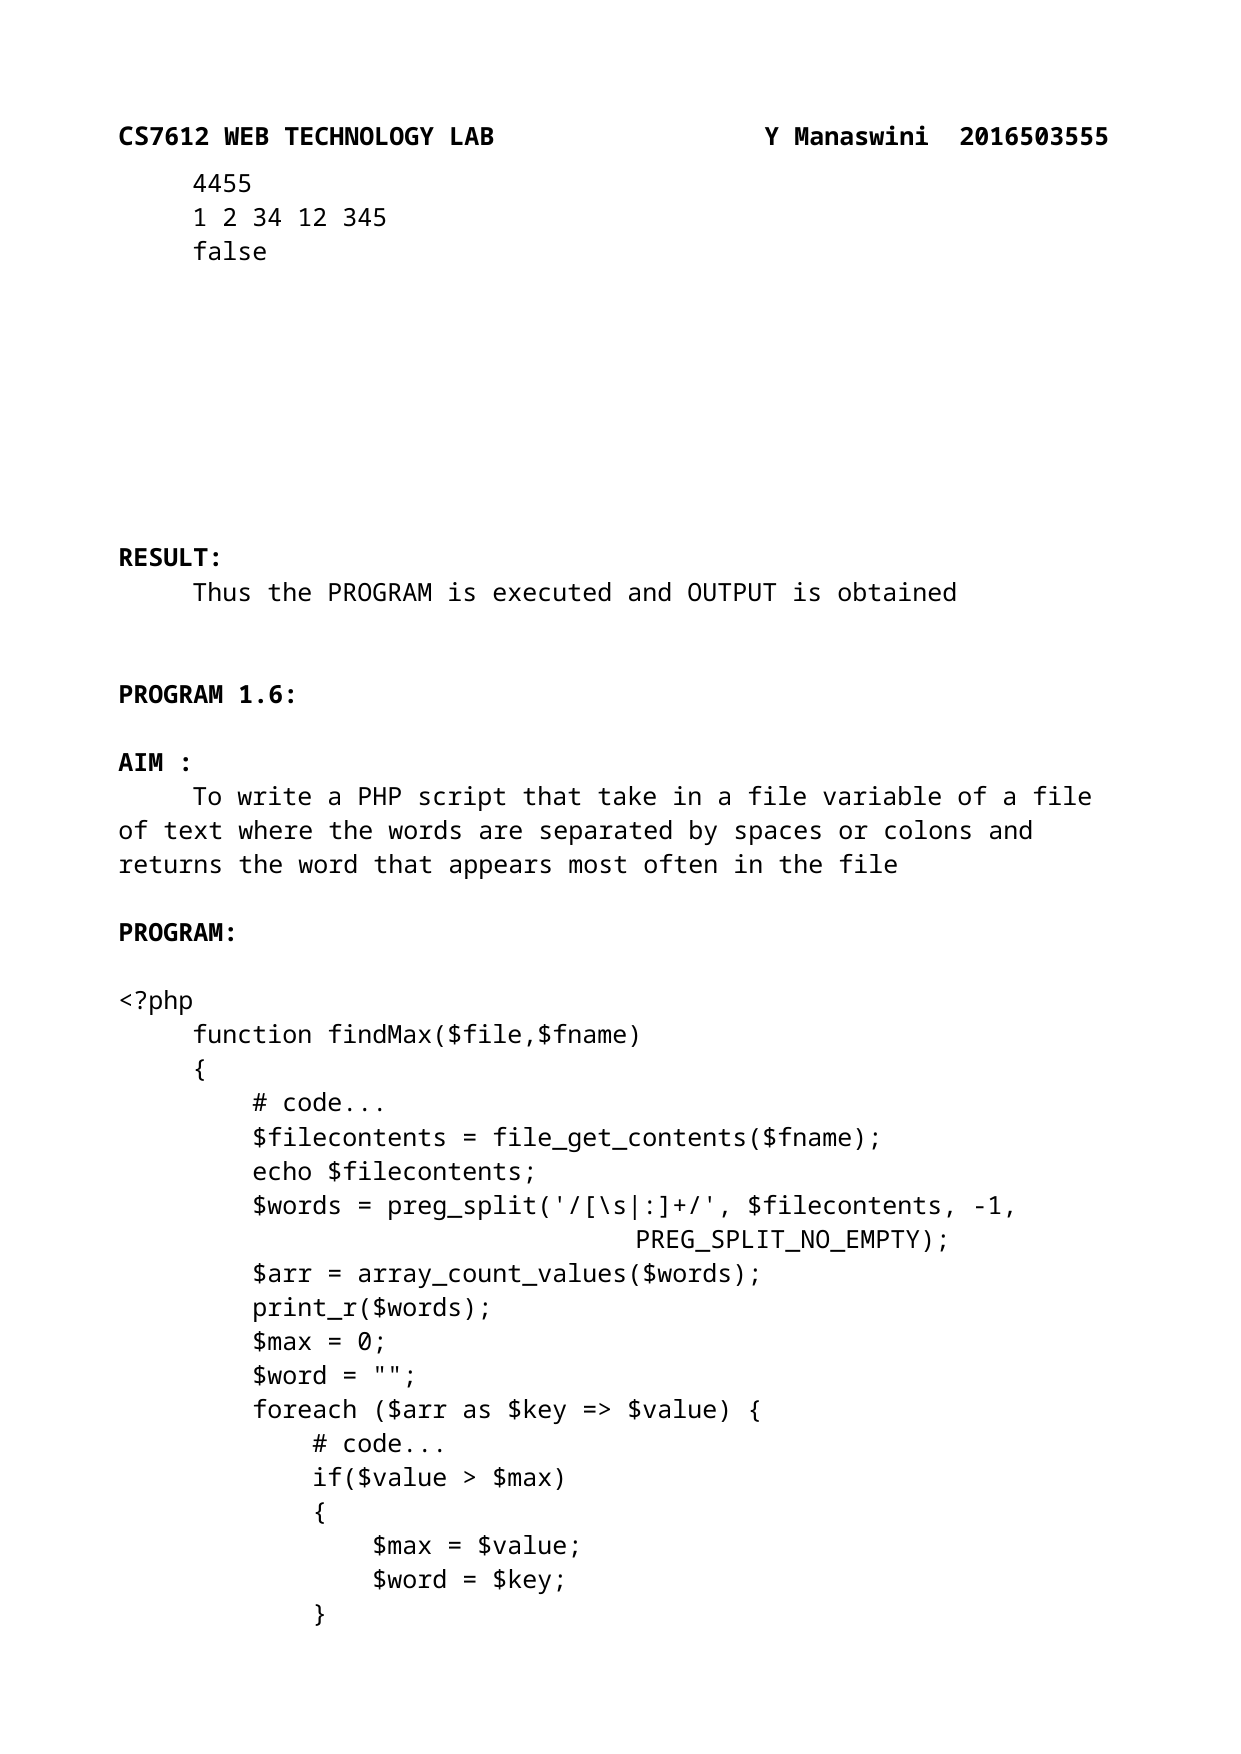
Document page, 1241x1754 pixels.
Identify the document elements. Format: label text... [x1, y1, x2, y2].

text { [118, 1051, 1122, 1085]
text To write a PHP script that take in a file variable of a file of text where the words are separated by spaces or colons and returns the word that appears most often in the file [118, 778, 1122, 881]
text $max = $value; [118, 1528, 1122, 1562]
text if($value > $max) [118, 1460, 1122, 1494]
text $word = ""; [118, 1358, 1122, 1392]
text # code... [118, 1085, 1122, 1119]
text $word = $key; [118, 1562, 1122, 1596]
text Thus the PROGRAM is executed and OUTPUT is obtained [118, 574, 1122, 608]
text AIM : [118, 744, 1122, 778]
text foreach ($arr as $key => $value) { [118, 1392, 1122, 1426]
text $max = 0; [118, 1323, 1122, 1358]
text # code... [118, 1426, 1122, 1460]
text function findMax($file,$fname) [118, 1017, 1122, 1051]
text echo $filecontents; [118, 1153, 1122, 1187]
text $words = preg_split('/[\s|:]+/', $filecontents, -1, PREG_SPLIT_NO_EMPTY); [118, 1187, 1122, 1255]
text RESULT: [118, 540, 1122, 574]
text false [192, 233, 1122, 268]
text print_r($words); [118, 1289, 1122, 1323]
text } [118, 1596, 1122, 1630]
text <?php [118, 983, 1122, 1017]
text 1 2 34 12 345 [192, 199, 1122, 233]
text $filecontents = file_get_contents($fname); [118, 1119, 1122, 1153]
text $arr = array_count_values($words); [118, 1255, 1122, 1289]
text 4455 [192, 165, 1122, 199]
text PROGRAM 1.6: [118, 676, 1122, 710]
text PROGRAM: [118, 915, 1122, 949]
text { [118, 1494, 1122, 1528]
